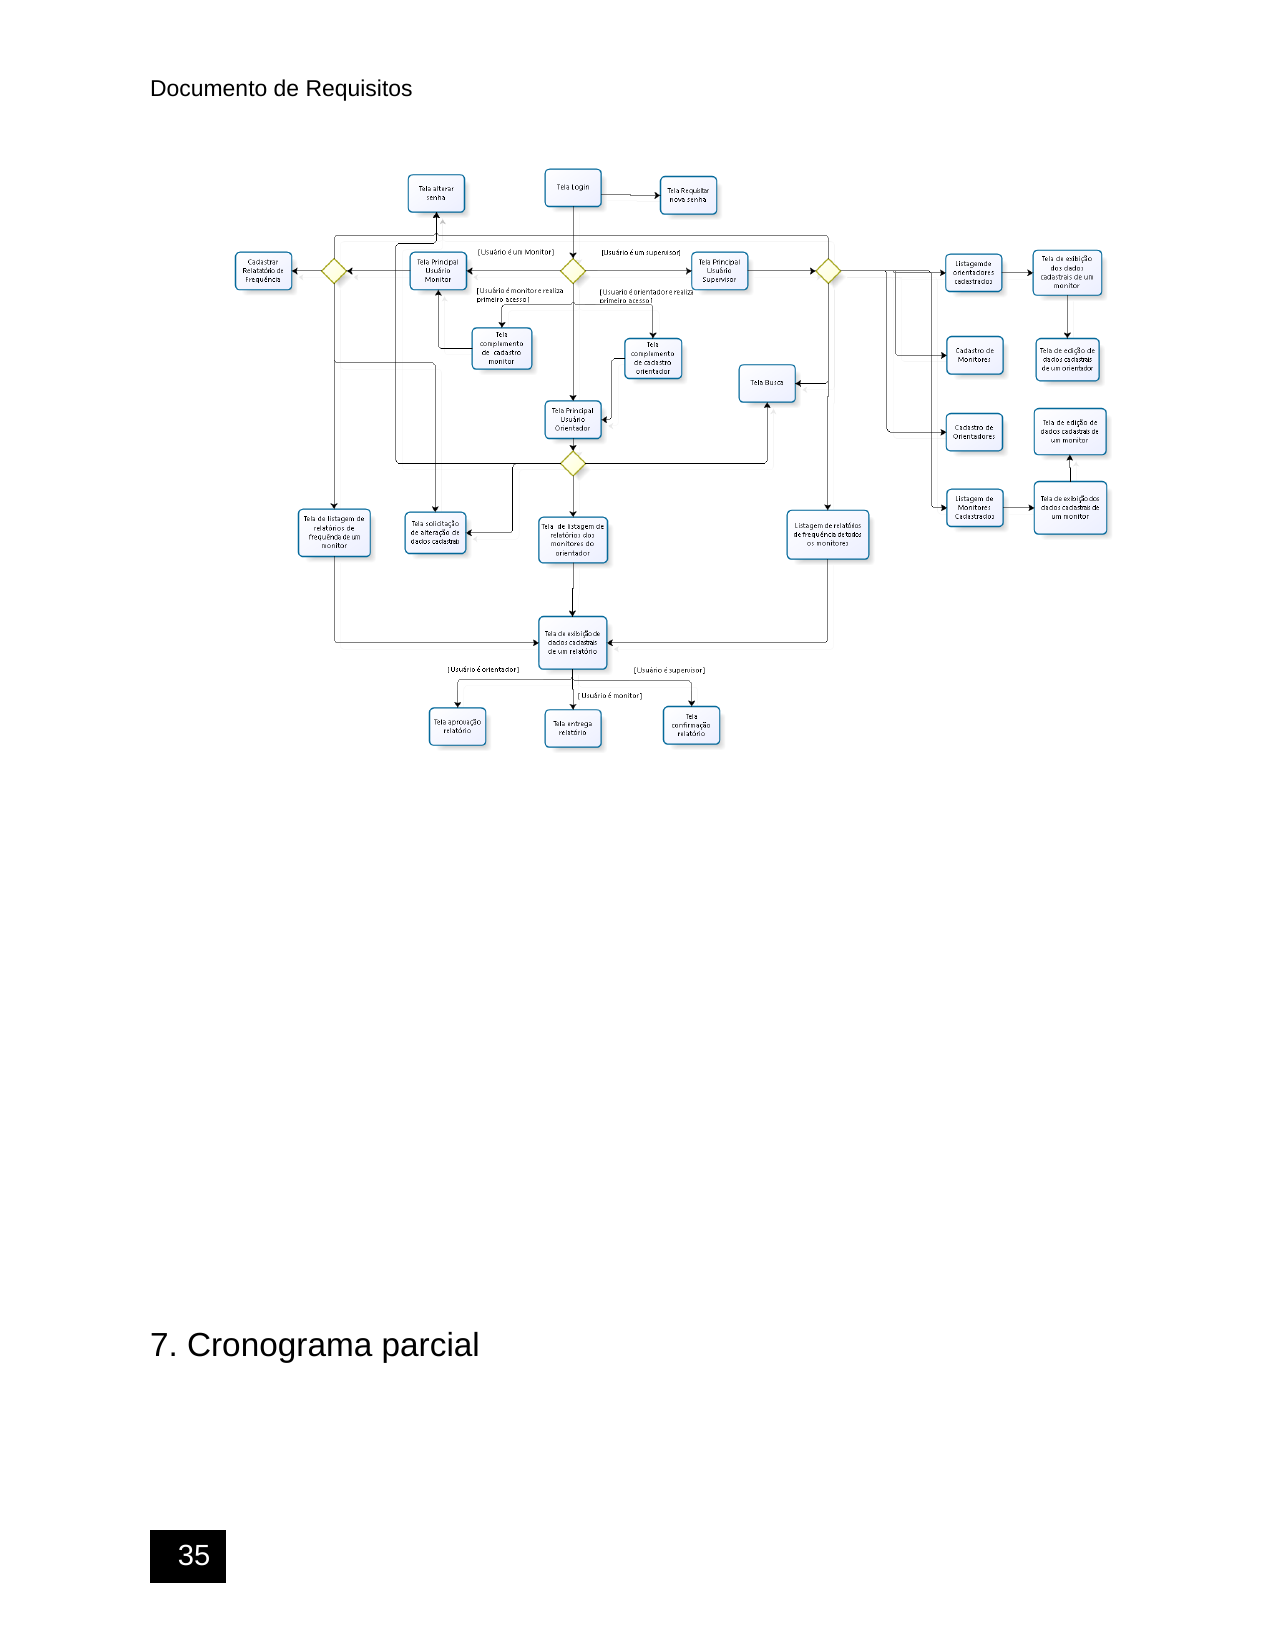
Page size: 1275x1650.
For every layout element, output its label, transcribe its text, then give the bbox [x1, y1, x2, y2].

picture [150, 150, 1125, 796]
subtitle 7. Cronograma parcial [150, 1325, 1125, 1364]
